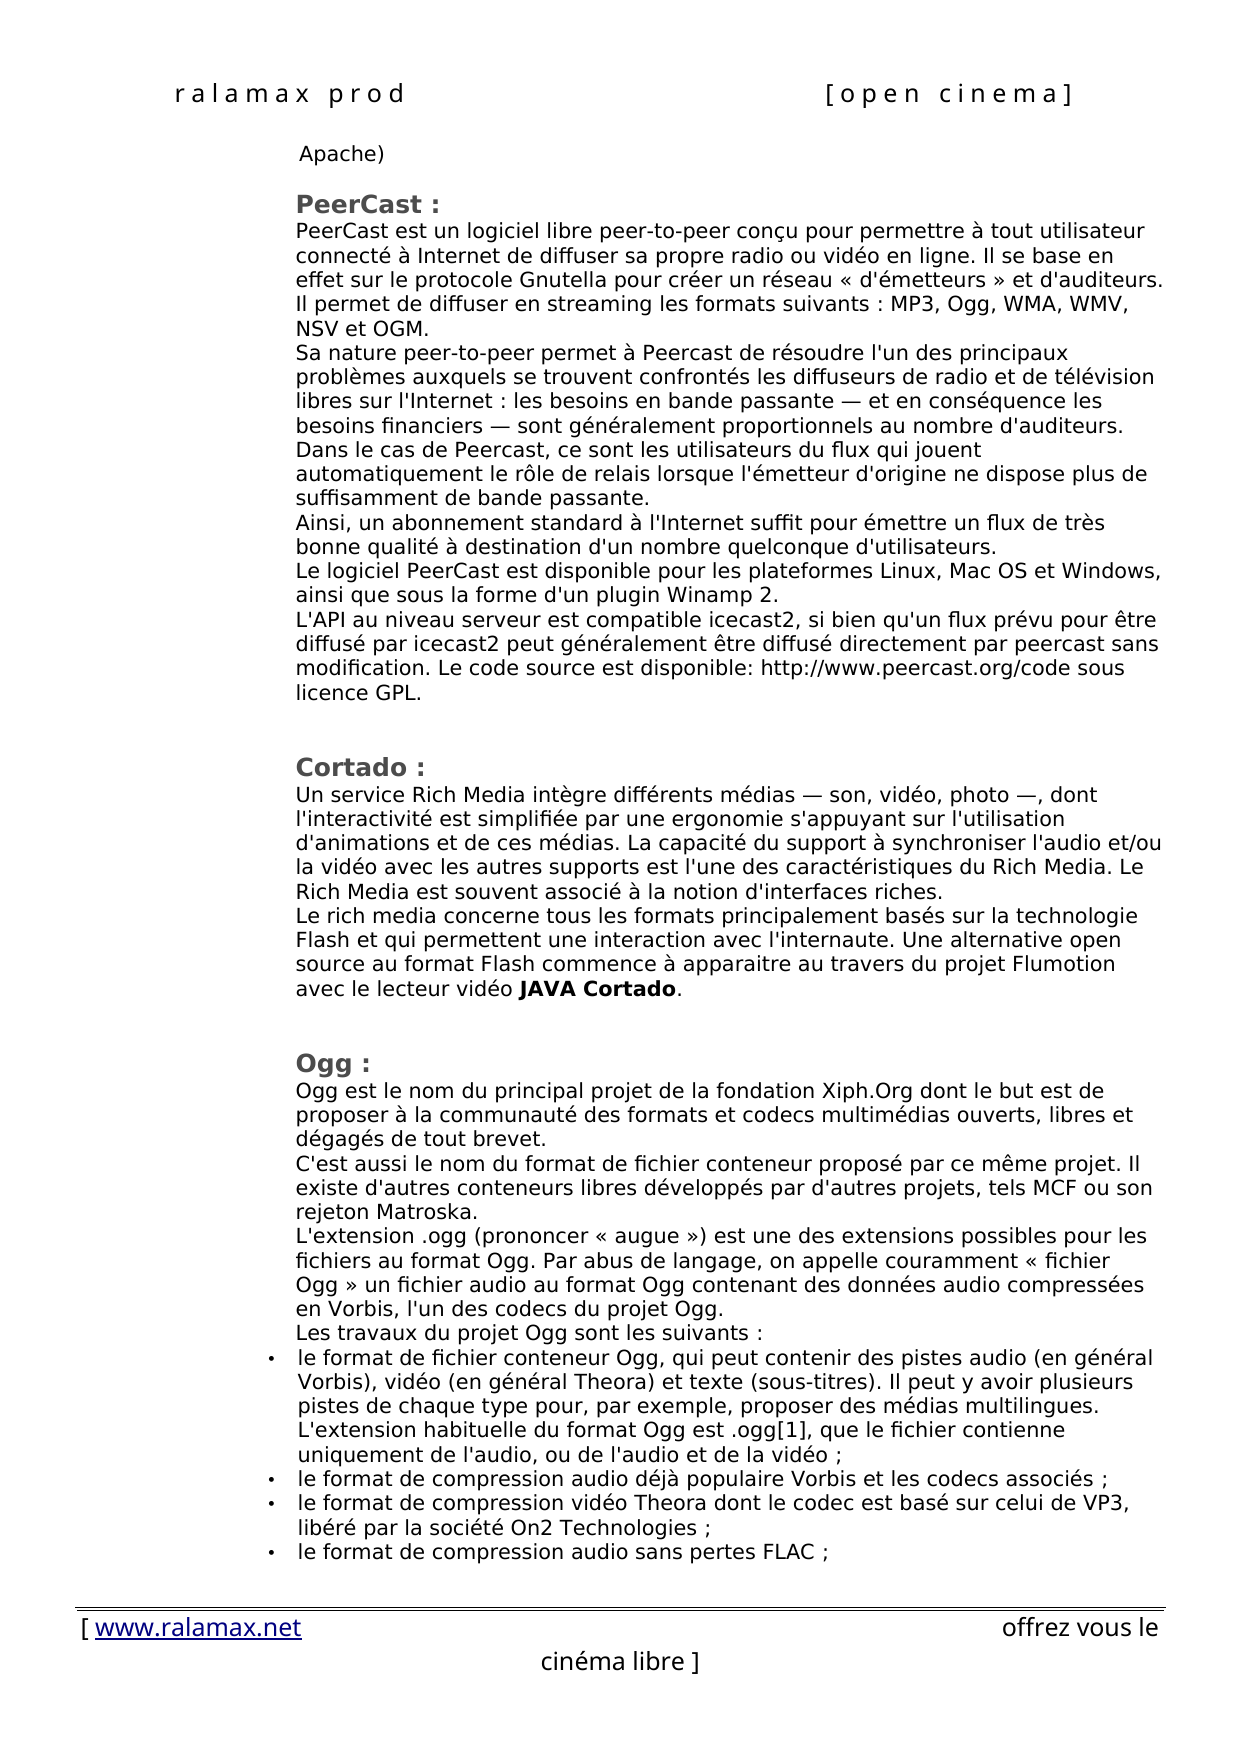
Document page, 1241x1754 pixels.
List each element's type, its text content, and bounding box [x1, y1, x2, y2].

text Le rich media concerne tous les formats principalement basés sur la technologie Flash et qui permettent une interaction avec l'internaute. Une alternative open source au format Flash commence à apparaitre au travers du projet Flumotion avec le lecteur vidéo JAVA Cortado. [74, 904, 1166, 1001]
text Un service Rich Media intègre différents médias — son, vidéo, photo —, dont l'interactivité est simplifiée par une ergonomie s'appuyant sur l'utilisation d'animations et de ces médias. La capacité du support à synchroniser l'audio et/ou la vidéo avec les autres supports est l'une des caractéristiques du Rich Media. Le Rich Media est souvent associé à la notion d'interfaces riches. [74, 783, 1166, 904]
list le format de compression vidéo Theora dont le codec est basé sur celui de VP3, libéré par la société On2 Technologies ; [268, 1491, 1166, 1540]
text L'API au niveau serveur est compatible icecast2, si bien qu'un flux prévu pour être diffusé par icecast2 peut généralement être diffusé directement par peercast sans modification. Le code source est disponible: http://www.peercast.org/code sous licence GPL. [74, 608, 1166, 705]
text PeerCast : [74, 190, 1166, 219]
text C'est aussi le nom du format de fichier conteneur proposé par ce même projet. Il existe d'autres conteneurs libres développés par d'autres projets, tels MCF ou son rejeton Matroska. [74, 1152, 1166, 1224]
text Les travaux du projet Ogg sont les suivants : [74, 1321, 1166, 1346]
text Ainsi, un abonnement standard à l'Internet suffit pour émettre un flux de très bonne qualité à destination d'un nombre quelconque d'utilisateurs. [74, 511, 1166, 559]
text Le logiciel PeerCast est disponible pour les plateformes Linux, Mac OS et Windows, ainsi que sous la forme d'un plugin Winamp 2. [74, 559, 1166, 608]
text Ogg est le nom du principal projet de la fondation Xiph.Org dont le but est de proposer à la communauté des formats et codecs multimédias ouverts, libres et dégagés de tout brevet. [74, 1079, 1166, 1152]
list le format de compression audio déjà populaire Vorbis et les codecs associés ; [268, 1467, 1166, 1491]
text Sa nature peer-to-peer permet à Peercast de résoudre l'un des principaux problèmes auxquels se trouvent confrontés les diffuseurs de radio et de télévision libres sur l'Internet : les besoins en bande passante — et en conséquence les besoins financiers — sont généralement proportionnels au nombre d'auditeurs. Dans le cas de Peercast, ce sont les utilisateurs du flux qui jouent automatiquement le rôle de relais lorsque l'émetteur d'origine ne dispose plus de suffisamment de bande passante. [74, 341, 1166, 511]
text Cortado : [74, 753, 1166, 783]
list le format de fichier conteneur Ogg, qui peut contenir des pistes audio (en général Vorbis), vidéo (en général Theora) et texte (sous-titres). Il peut y avoir plusieurs pistes de chaque type pour, par exemple, proposer des médias multilingues. L'extension habituelle du format Ogg est .ogg[1], que le fichier contienne uniquement de l'audio, ou de l'audio et de la vidéo ; [268, 1346, 1166, 1467]
text Ogg : [74, 1049, 1166, 1079]
text PeerCast est un logiciel libre peer-to-peer conçu pour permettre à tout utilisateur connecté à Internet de diffuser sa propre radio ou vidéo en ligne. Il se base en effet sur le protocole Gnutella pour créer un réseau « d'émetteurs » et d'auditeurs. Il permet de diffuser en streaming les formats suivants : MP3, Ogg, WMA, WMV, NSV et OGM. [74, 219, 1166, 341]
list le format de compression audio sans pertes FLAC ; [268, 1540, 1166, 1564]
text L'extension .ogg (prononcer « augue ») est une des extensions possibles pour les fichiers au format Ogg. Par abus de langage, on appelle couramment « fichier Ogg » un fichier audio au format Ogg contenant des données audio compressées en Vorbis, l'un des codecs du projet Ogg. [74, 1224, 1166, 1321]
list Apache) [261, 142, 1166, 166]
